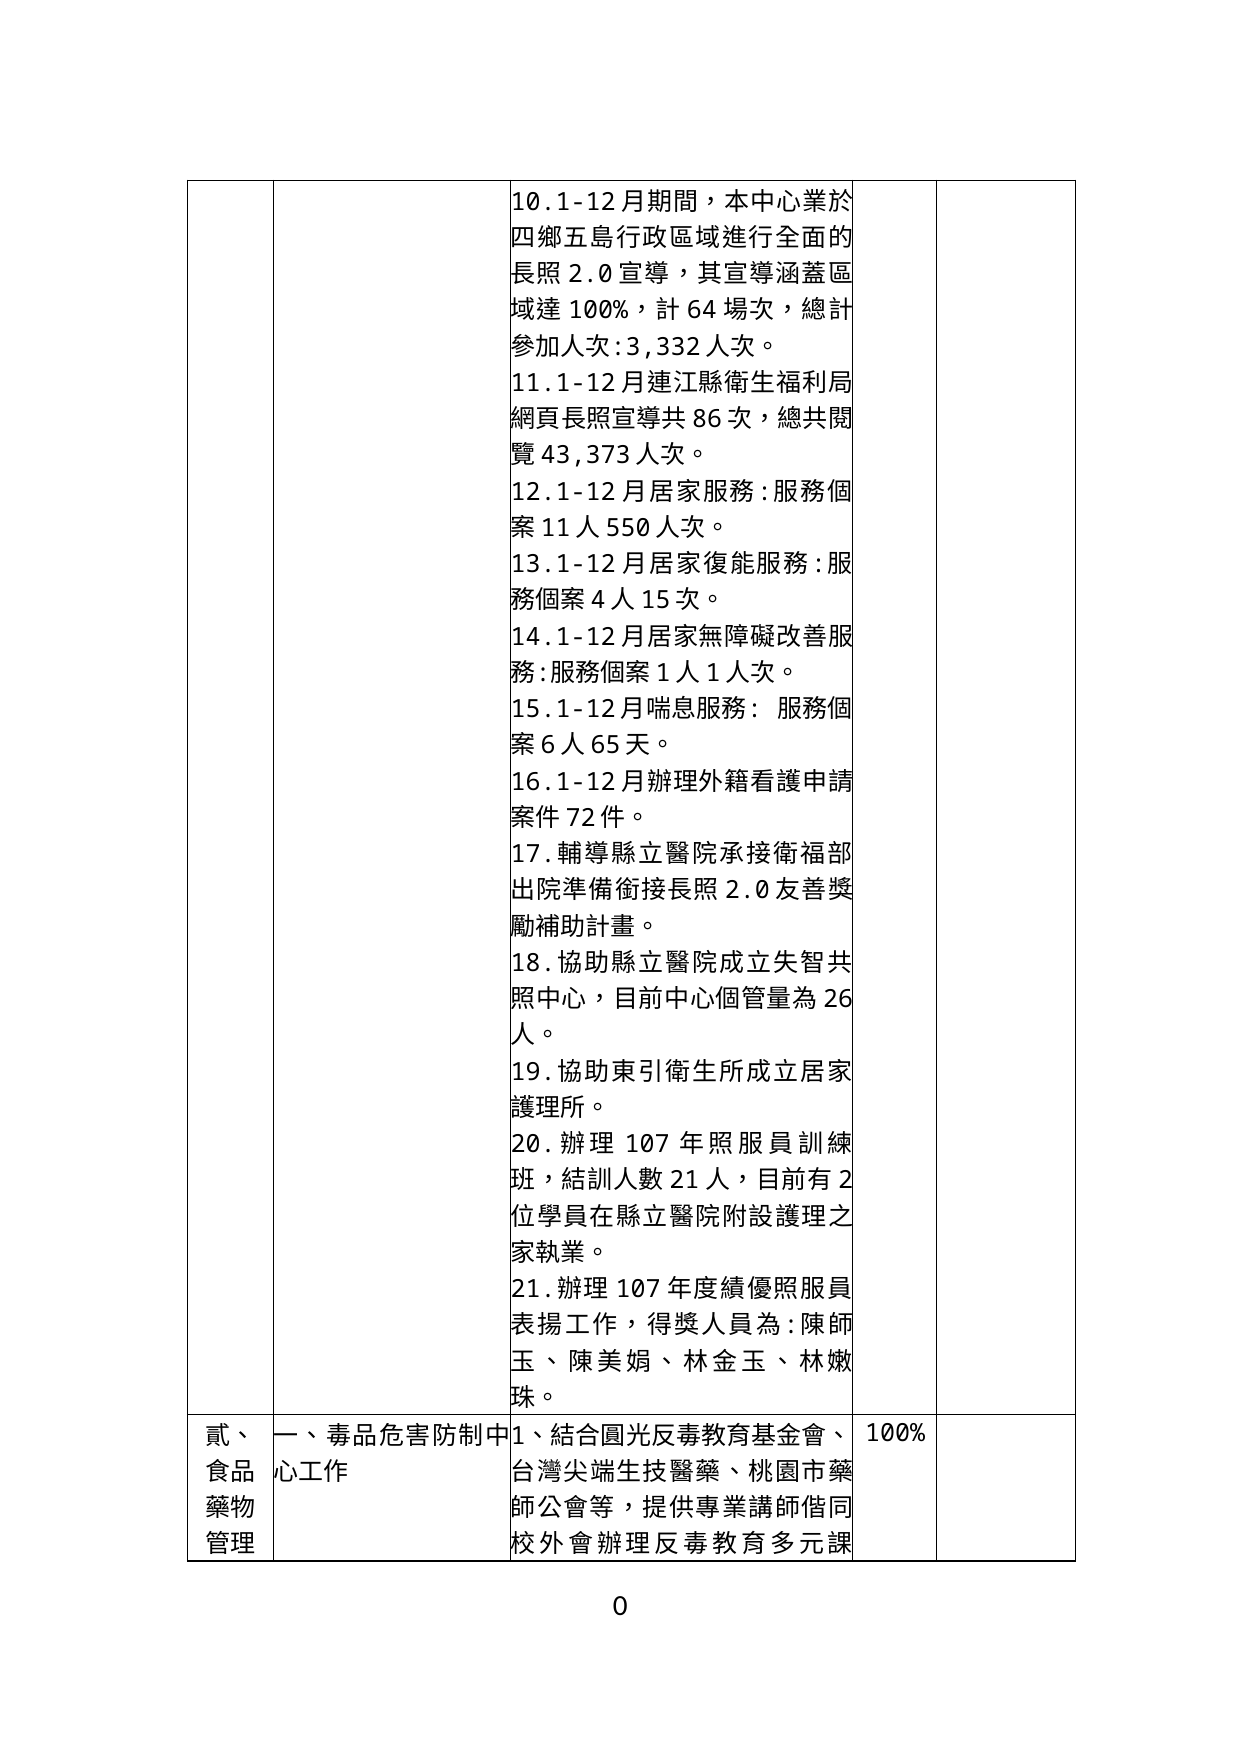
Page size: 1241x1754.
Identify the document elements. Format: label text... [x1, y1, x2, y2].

table_cell 一、毒品危害防制中心工作 [274, 1415, 510, 1560]
table_cell [937, 1415, 1075, 1560]
table_cell 1、結合圓光反毒教育基金會、台灣尖端生技醫藥、桃園市藥師公會等，提供專業講師偕同校外會辦理反毒教育多元課 [511, 1415, 852, 1560]
table_cell 10.1-12月期間，本中心業於四鄉五島行政區域進行全面的長照2.0宣導，其宣導涵蓋區域達100%，計64場次，總計參加人次:3,332人次。 11.1-12月連江縣衛生福利局網頁長照宣導共86次，總共閱覽43,373人次。 12.1-12月居家服務:服務個案11人550人次。 13.1-12月居家復能服務:服務個案4人15次。 14.1-12月居家無障礙改善服務:服務個案1人1人次。 15.1-12月喘息服務: 服務個案6人65天。 16.1-12月辦理外籍看護申請案件72件。 17.輔導縣立醫院承接衛福部出院準備銜接長照2.0友善獎勵補助計畫。 18.協助縣立醫院成立失智共照中心，目前中心個管量為26人。 19.協助東引衛生所成立居家護理所。 20.辦理107年照服員訓練班，結訓人數21人，目前有2位學員在縣立醫院附設護理之家執業。 21.辦理107年度績優照服員表揚工作，得獎人員為:陳師玉、陳美娟、林金玉、林嫩珠。 [511, 181, 852, 1413]
table_cell [274, 181, 510, 1413]
table_cell [188, 181, 273, 1413]
table_cell [853, 181, 936, 1413]
table_cell 100% [853, 1415, 936, 1560]
table_cell 貳、食品藥物管理 [188, 1415, 273, 1560]
table_cell [937, 181, 1075, 1413]
